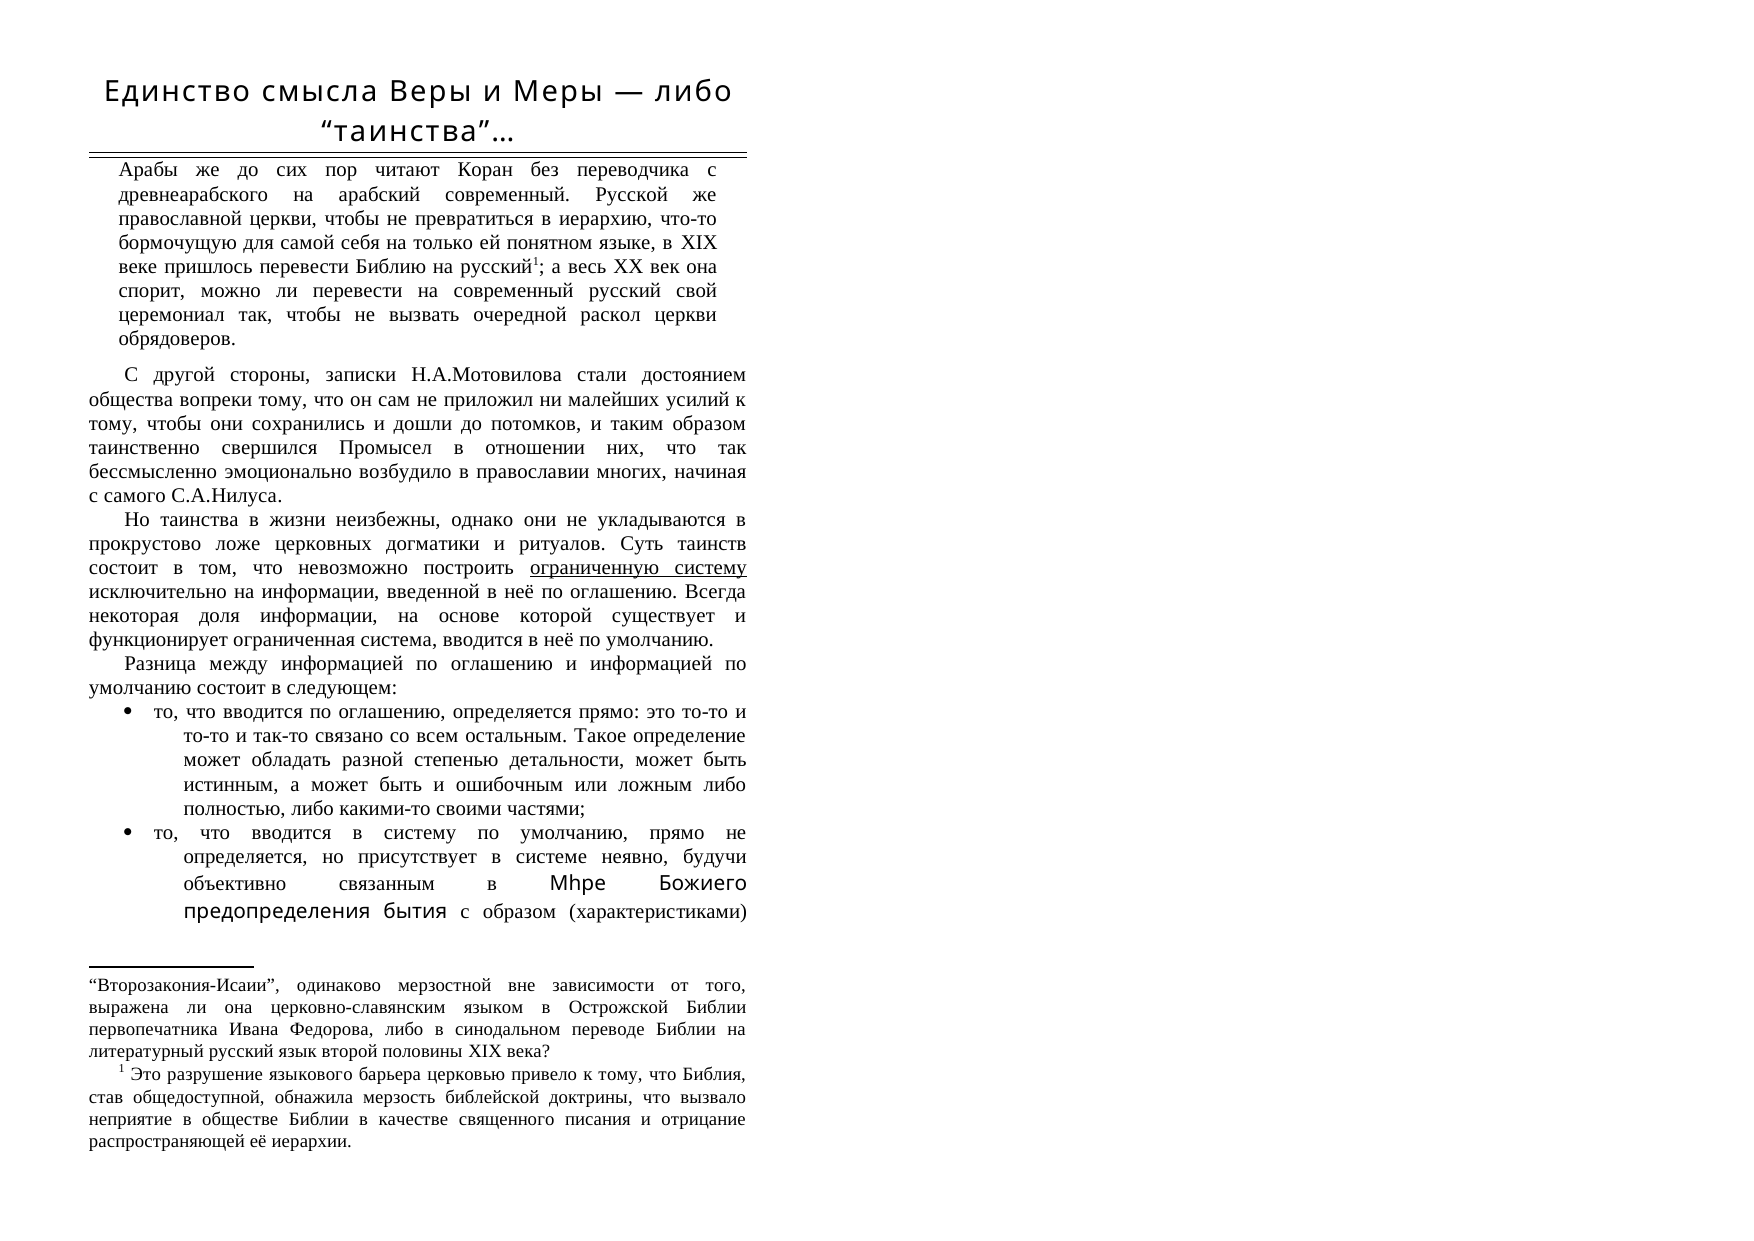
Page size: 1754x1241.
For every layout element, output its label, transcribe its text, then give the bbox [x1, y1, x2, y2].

list то, что вводится в систему по умолчанию, прямо не определяется, но присутствует в системе неявно, будучи объективно связанным в Мhре Божиего предопределения бытия с образом (характерис­тиками) [124, 819, 747, 925]
list то, что вводится по оглашению, определяется прямо: это то-то и то-то и так-то связано со всем остальным. Такое определение может обладать разной степенью детальности, может быть истинным, а может быть и ошибочным или ложным либо полностью, либо какими-то своими частями; [124, 699, 747, 819]
text Арабы же до сих пор читают Коран без переводчика с древнеарабского на арабский современный. Русской же православной церкви, чтобы не превратиться в иерархию, что-то бормочущую для самой себя на только ей понятном языке, в XIX веке пришлось перевести Библию на русский; а весь ХХ век она спорит, можно ли перевести на современный русский свой церемониал так, чтобы не вызвать очередной раскол церкви обрядоверов. [118, 158, 717, 350]
text Но таинства в жизни неизбежны, однако они не укладываются в прокрустово ложе церковных догматики и ритуалов. Суть таинств состоит в том, что невозможно построить ограниченную систему исключительно на информации, введенной в неё по оглашению. Всегда некоторая доля информации, на основе которой существует и функционирует ограниченная система, вводится в неё по умолчанию. [89, 507, 747, 651]
text “Второзакония-Исаии”, одинаково мерзостной вне зависимости от того, выражена ли она церковно-славянским языком в Острожской Библии первопечатника Ивана Федорова, либо в синодальном переводе Библии на литературный русский язык второй половины XIX века? [89, 973, 747, 1061]
text С другой стороны, записки Н.А.Мотовилова стали достоянием общества вопреки тому, что он сам не приложил ни малейших усилий к тому, чтобы они сохранились и дошли до потомков, и таким образом таинственно свершился Промысел в отношении них, что так бессмысленно эмоционально возбудило в православии многих, начиная с самого С.А.Нилуса. [89, 362, 747, 507]
text Разница между информацией по оглашению и информацией по умолчанию состоит в следующем: [89, 651, 747, 699]
text Это разрушение языкового барьера церковью привело к тому, что Библия, став общедоступной, обнажила мерзость библейской доктрины, что вызвало неприятие в обществе Библии в качестве священного писания и отрицание распространяющей её иерархии. [89, 1061, 747, 1152]
